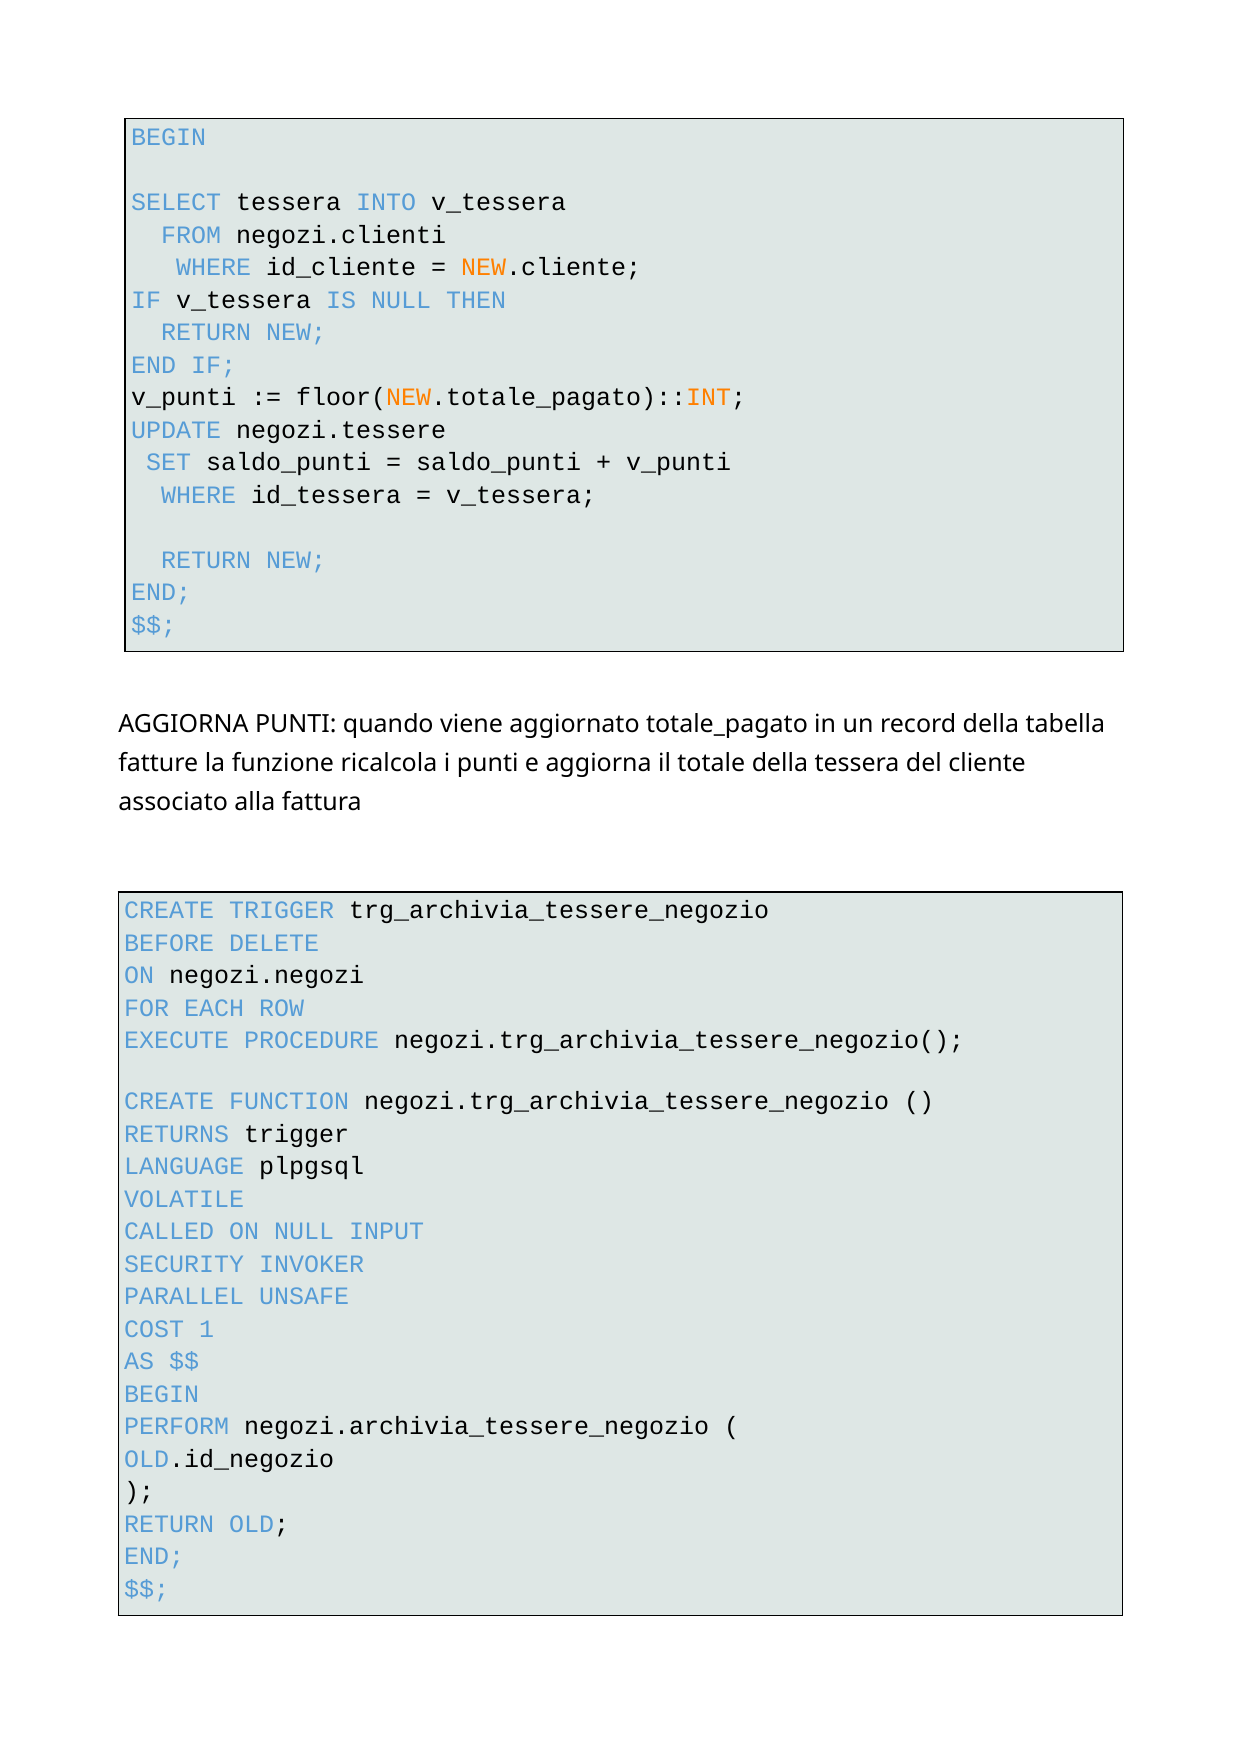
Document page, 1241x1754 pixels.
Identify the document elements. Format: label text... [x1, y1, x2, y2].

text AGGIORNA PUNTI: quando viene aggiornato totale_pagato in un record della tabella fatture la funzione ricalcola i punti e aggiorna il totale della tessera del cliente associato alla fattura [118, 706, 1122, 818]
table_header CREATE TRIGGER trg_archivia_tessere_negozio BEFORE DELETE ON negozi.negozi FOR EACH ROW EXECUTE PROCEDURE negozi.trg_archivia_tessere_negozio(); CREATE FUNCTION negozi.trg_archivia_tessere_negozio () RETURNS trigger LANGUAGE plpgsql VOLATILE CALLED ON NULL INPUT SECURITY INVOKER PARALLEL UNSAFE COST 1 AS $$ BEGIN PERFORM negozi.archivia_tessere_negozio ( OLD.id_negozio ); RETURN OLD; END; $$; [119, 893, 1122, 1615]
table_header BEGIN SELECT tessera INTO v_tessera FROM negozi.clienti WHERE id_cliente = NEW.cliente; IF v_tessera IS NULL THEN RETURN NEW; END IF; v_punti := floor(NEW.totale_pagato)::INT; UPDATE negozi.tessere SET saldo_punti = saldo_punti + v_punti WHERE id_tessera = v_tessera; RETURN NEW; END; $$; [126, 119, 1123, 651]
